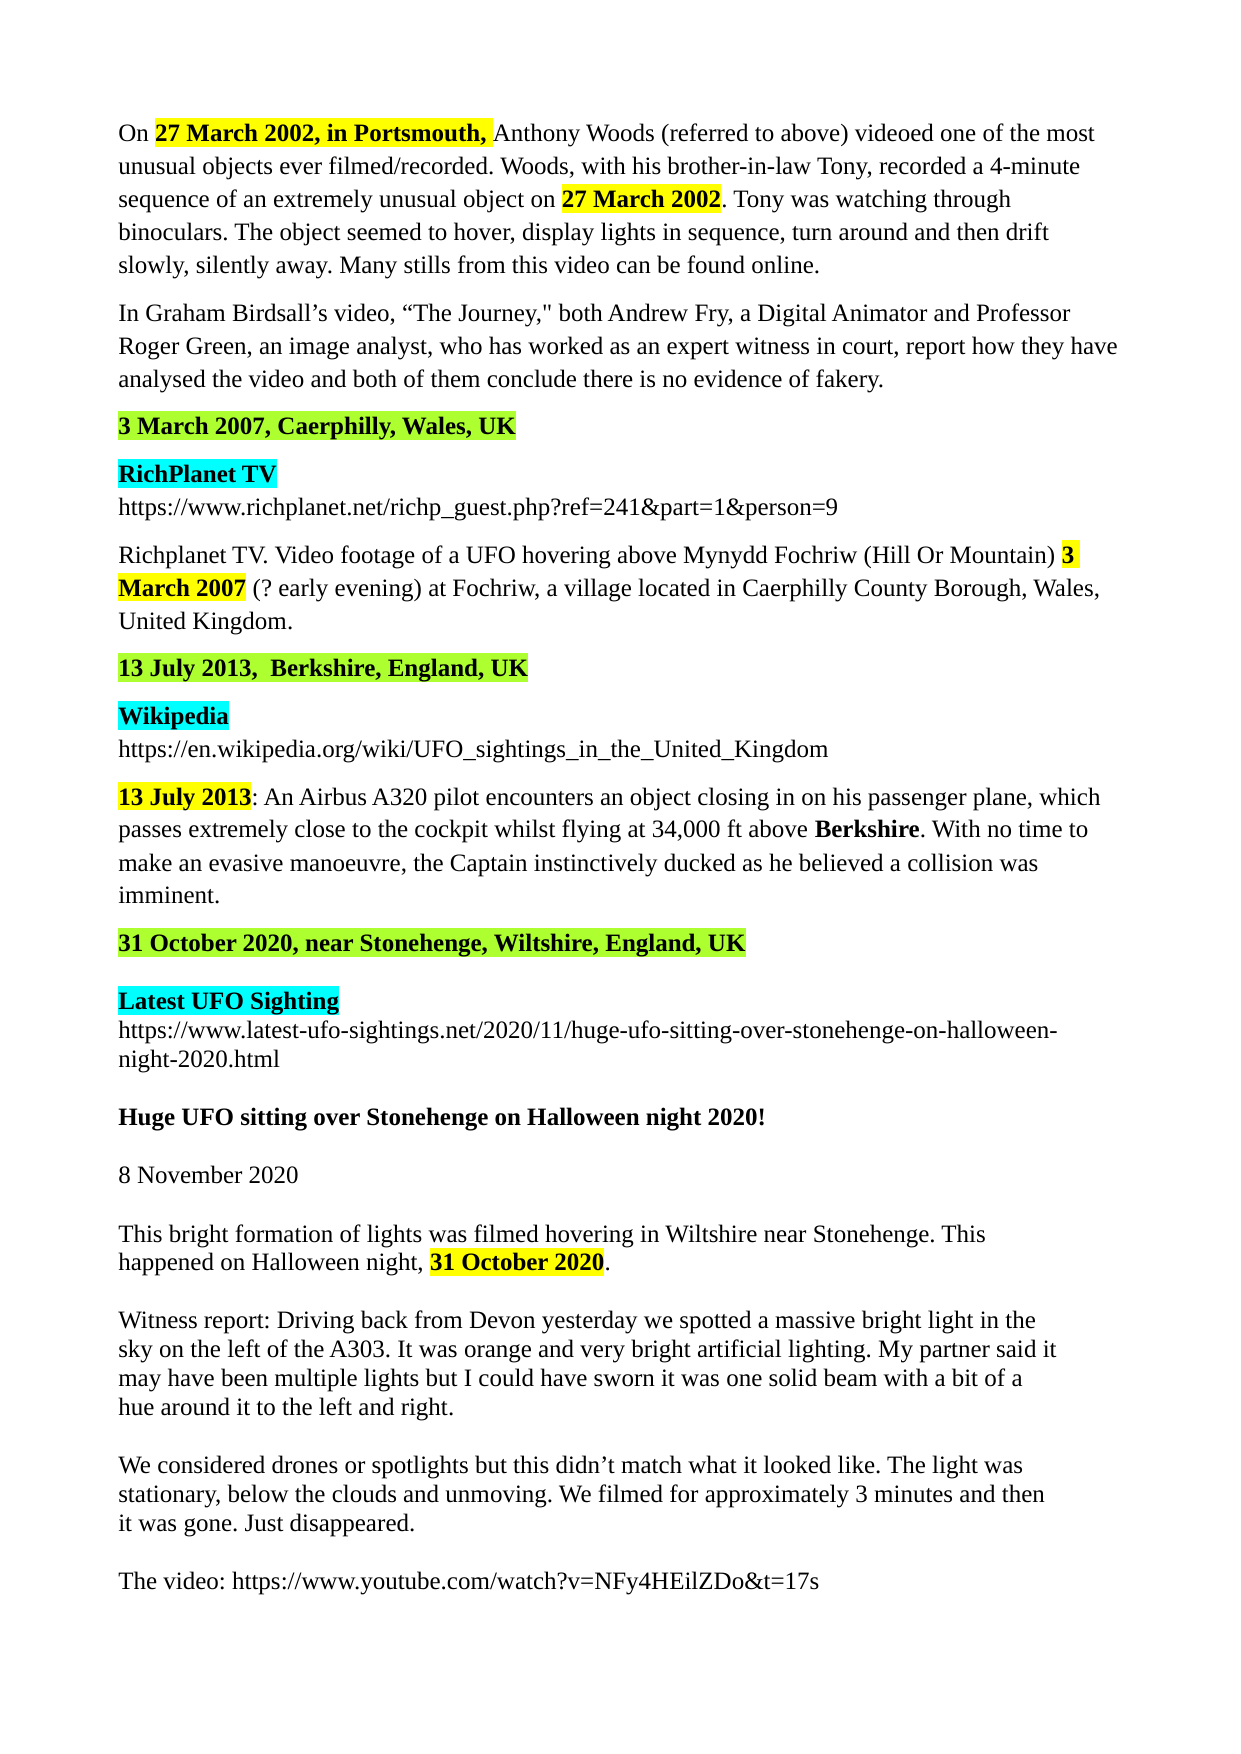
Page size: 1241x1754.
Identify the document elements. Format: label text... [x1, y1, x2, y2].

text 8 November 2020 [118, 1160, 1063, 1189]
text 13 July 2013, Berkshire, England, UK [118, 653, 1122, 682]
text Huge UFO sitting over Stonehenge on Halloween night 2020! [118, 1102, 1063, 1131]
text RichPlanet TV https://www.richplanet.net/richp_guest.php?ref=241&part=1&person=9 [118, 459, 1122, 521]
text 3 March 2007, Caerphilly, Wales, UK [118, 411, 1122, 440]
text 31 October 2020, near Stonehenge, Wiltshire, England, UK [118, 928, 1063, 957]
text Wikipedia https://en.wikipedia.org/wiki/UFO_sightings_in_the_United_Kingdom [118, 701, 1122, 763]
text The video: https://www.youtube.com/watch?v=NFy4HEilZDo&t=17s [118, 1566, 1063, 1594]
text Richplanet TV. Video footage of a UFO hovering above Mynydd Fochriw (Hill Or Mountain) 3 March 2007 (? early evening) at Fochriw, a village located in Caerphilly County Borough, Wales, United Kingdom. [118, 540, 1122, 634]
text 13 July 2013: An Airbus A320 pilot encounters an object closing in on his passenger plane, which passes extremely close to the cockpit whilst flying at 34,000 ft above Berkshire. With no time to make an evasive manoeuvre, the Captain instinctively ducked as he believed a collision was imminent. [118, 782, 1122, 909]
text In Graham Birdsall’s video, “The Journey," both Andrew Fry, a Digital Animator and Professor Roger Green, an image analyst, who has worked as an expert witness in court, report how they have analysed the video and both of them conclude there is no evidence of fakery. [118, 298, 1122, 393]
text Latest UFO Sighting https://www.latest-ufo-sightings.net/2020/11/huge-ufo-sitting-over-stonehenge-on-halloween-night-2020.html [118, 986, 1063, 1073]
text On 27 March 2002, in Portsmouth, Anthony Woods (referred to above) videoed one of the most unusual objects ever filmed/recorded. Woods, with his brother-in-law Tony, recorded a 4-minute sequence of an extremely unusual object on 27 March 2002. Tony was watching through binoculars. The object seemed to hover, display lights in sequence, turn around and then drift slowly, silently away. Many stills from this video can be found online. [118, 118, 1122, 279]
text Witness report: Driving back from Devon yesterday we spotted a massive bright light in the sky on the left of the A303. It was orange and very bright artificial lighting. My partner said it may have been multiple lights but I could have sworn it was one solid beam with a bit of a hue around it to the left and right. [118, 1306, 1063, 1421]
text We considered drones or spotlights but this didn’t match what it looked like. The light was stationary, below the clouds and unmoving. We filmed for approximately 3 minutes and then it was gone. Just disappeared. [118, 1450, 1063, 1536]
text This bright formation of lights was filmed hovering in Wiltshire near Stonehenge. This happened on Halloween night, 31 October 2020. [118, 1219, 1063, 1276]
